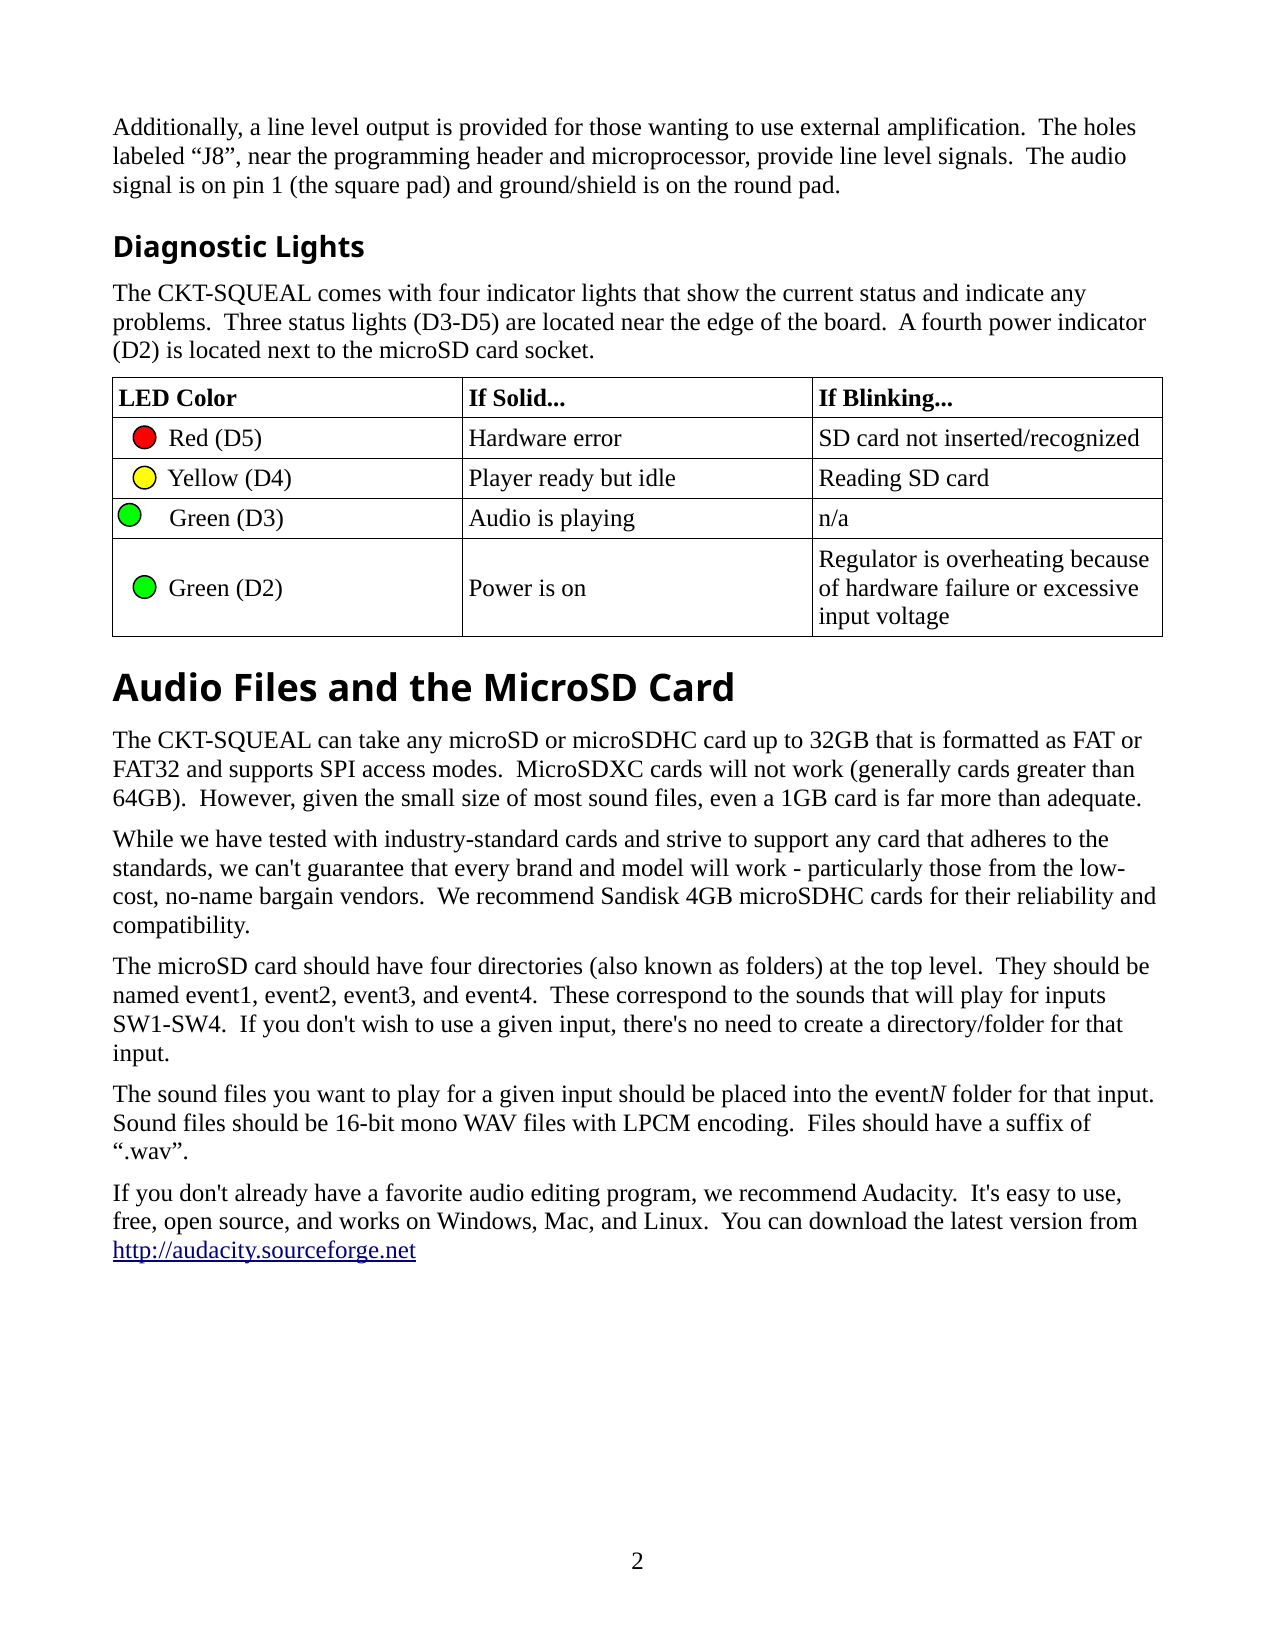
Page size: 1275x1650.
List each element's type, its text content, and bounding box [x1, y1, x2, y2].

text The sound files you want to play for a given input should be placed into the eventN folder for that input. Sound files should be 16-bit mono WAV files with LPCM encoding. Files should have a suffix of “.wav”. [112, 1079, 1162, 1165]
text The CKT-SQUEAL comes with four indicator lights that show the current status and indicate any problems. Three status lights (D3-D5) are located near the edge of the board. A fourth power indicator (D2) is located next to the microSD card socket. [112, 278, 1162, 364]
text The CKT-SQUEAL can take any microSD or microSDHC card up to 32GB that is formatted as FAT or FAT32 and supports SPI access modes. MicroSDXC cards will not work (generally cards greater than 64GB). However, given the small size of most sound files, even a 1GB card is far more than adequate. [112, 725, 1162, 811]
text The microSD card should have four directories (also known as folders) at the top level. They should be named event1, event2, event3, and event4. These correspond to the sounds that will play for inputs SW1-SW4. If you don't wish to use a given input, there's no need to create a directory/folder for that input. [112, 951, 1162, 1066]
table_cell Regulator is overheating because of hardware failure or excessive input voltage [813, 539, 1162, 636]
table_cell Audio is playing [463, 499, 812, 538]
table_cell Red (D5) [113, 418, 462, 457]
table_cell Yellow (D4) [113, 459, 462, 498]
table_cell n/a [813, 499, 1162, 538]
text Additionally, a line level output is provided for those wanting to use external amplification. The holes labeled “J8”, near the programming header and microprocessor, provide line level signals. The audio signal is on pin 1 (the square pad) and ground/shield is on the round pad. [112, 112, 1162, 199]
table_cell Green (D3) [113, 499, 462, 538]
table_cell Power is on [463, 539, 812, 636]
table_cell Player ready but idle [463, 459, 812, 498]
table_cell SD card not inserted/recognized [813, 418, 1162, 457]
subtitle Audio Files and the MicroSD Card [112, 661, 1162, 713]
table_header LED Color [113, 378, 462, 417]
table_header If Solid... [463, 378, 812, 417]
table_cell Green (D2) [113, 539, 462, 636]
table_cell Hardware error [463, 418, 812, 457]
text While we have tested with industry-standard cards and strive to support any card that adheres to the standards, we can't guarantee that every brand and model will work - particularly those from the low-cost, no-name bargain vendors. We recommend Sandisk 4GB microSDHC cards for their reliability and compatibility. [112, 824, 1162, 939]
table_cell Reading SD card [813, 459, 1162, 498]
table_header If Blinking... [813, 378, 1162, 417]
subtitle Diagnostic Lights [112, 226, 1162, 266]
text If you don't already have a favorite audio editing program, we recommend Audacity. It's easy to use, free, open source, and works on Windows, Mac, and Linux. You can download the latest version from http://audacity.sourceforge.net [112, 1178, 1162, 1264]
